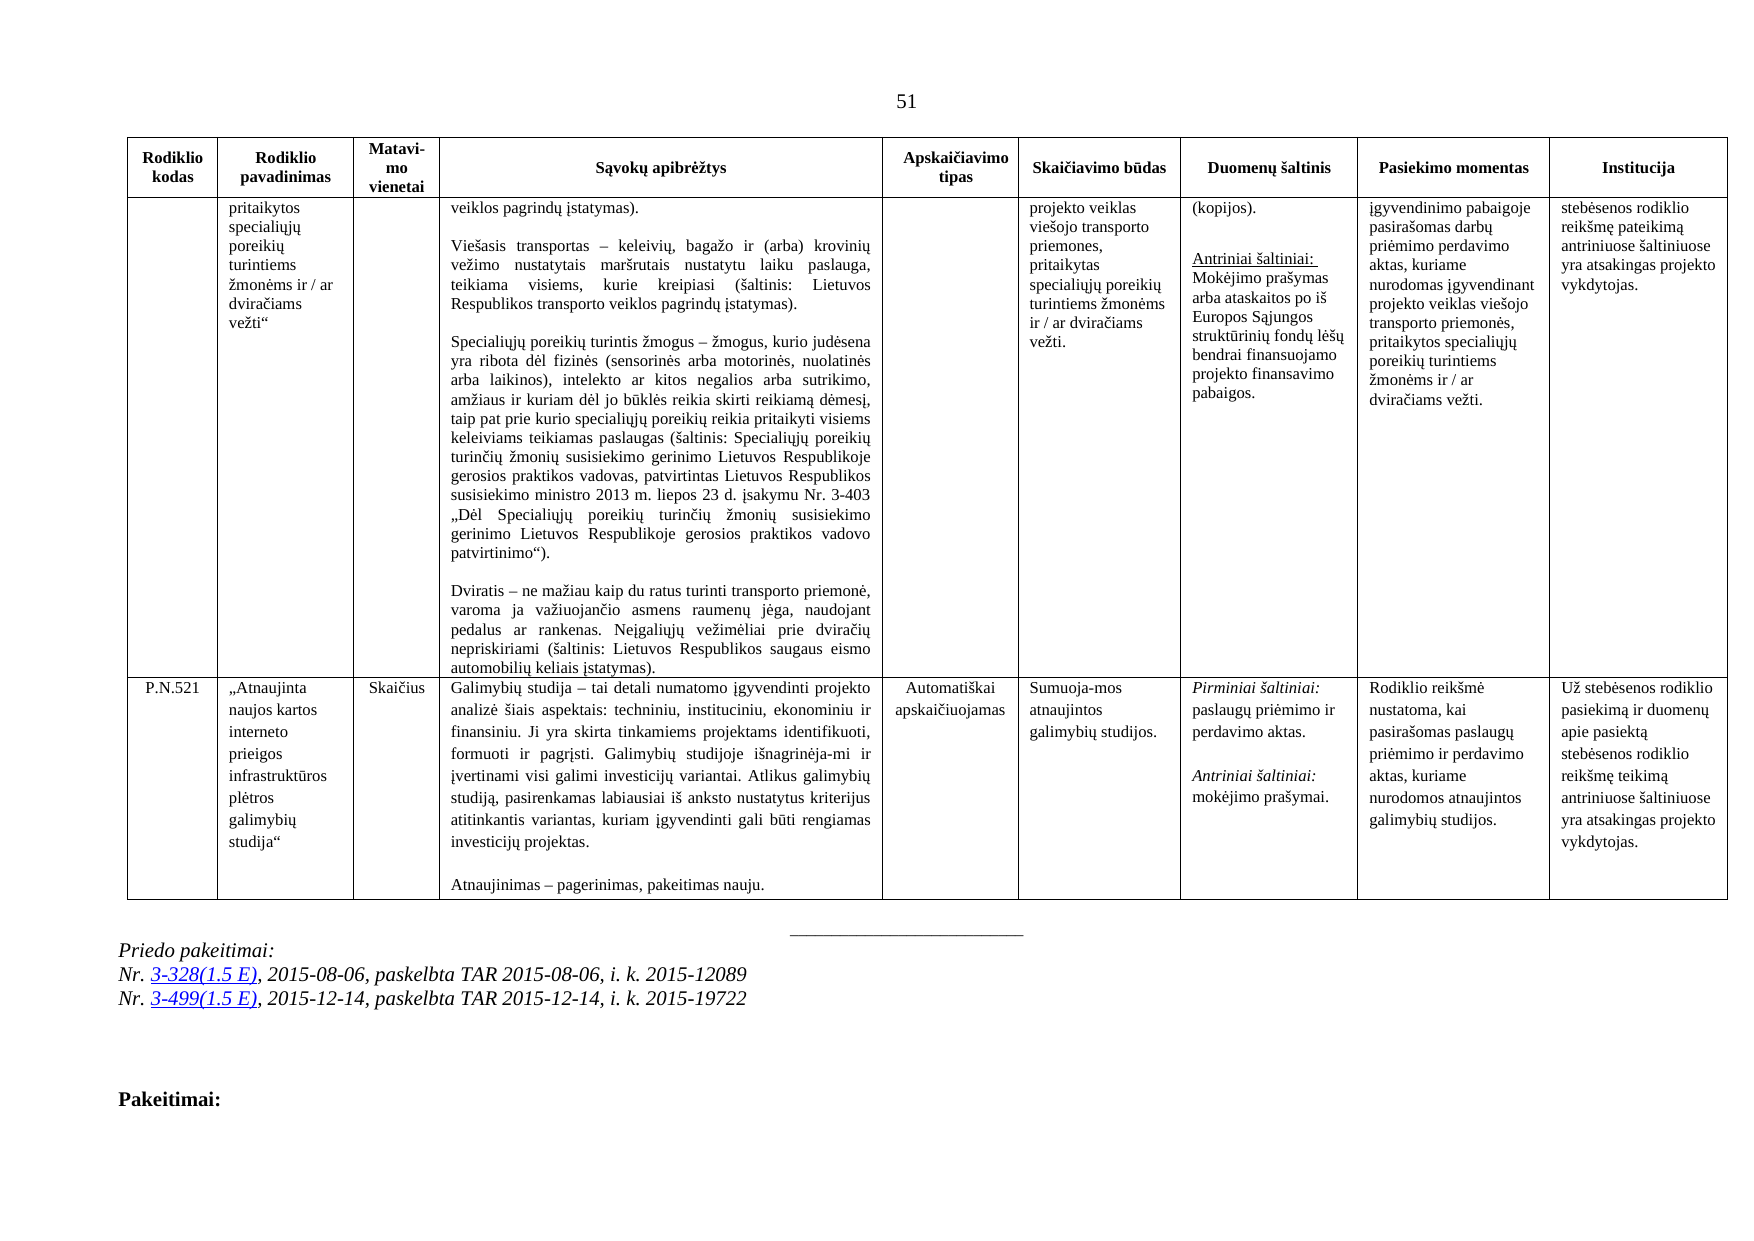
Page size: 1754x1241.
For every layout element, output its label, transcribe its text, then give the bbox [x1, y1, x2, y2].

table_header Matavi-mo vienetai [354, 138, 439, 197]
table_cell [883, 198, 1018, 677]
table_cell pritaikytos specialiųjų poreikių turintiems žmonėms ir / ar dviračiams vežti“ [218, 198, 353, 677]
text ____________________________ [118, 919, 1695, 938]
table_header Apskaičiavimo tipas [883, 138, 1018, 197]
table_cell Automatiškai apskaičiuojamas [883, 678, 1018, 899]
table_cell projekto veiklas viešojo transporto priemones, pritaikytas specialiųjų poreikių turintiems žmonėms ir / ar dviračiams vežti. [1019, 198, 1180, 677]
table_header Sąvokų apibrėžtys [440, 138, 882, 197]
table_cell įgyvendinimo pabaigoje pasirašomas darbų priėmimo perdavimo aktas, kuriame nurodomas įgyvendinant projekto veiklas viešojo transporto priemonės, pritaikytos specialiųjų poreikių turintiems žmonėms ir / ar dviračiams vežti. [1358, 198, 1549, 677]
table_cell „Atnaujinta naujos kartos interneto prieigos infrastruktūros plėtros galimybių studija“ [218, 678, 353, 899]
table_header Rodiklio pavadinimas [218, 138, 353, 197]
table_header Institucija [1550, 138, 1727, 197]
table_cell Už stebėsenos rodiklio pasiekimą ir duomenų apie pasiektą stebėsenos rodiklio reikšmę teikimą antriniuose šaltiniuose yra atsakingas projekto vykdytojas. [1550, 678, 1727, 899]
table_header Duomenų šaltinis [1181, 138, 1357, 197]
table_cell Skaičius [354, 678, 439, 899]
table_cell [354, 198, 439, 677]
text Priedo pakeitimai: [118, 938, 1695, 962]
table_header Pasiekimo momentas [1358, 138, 1549, 197]
table_cell [128, 198, 217, 677]
table_cell P.N.521 [128, 678, 217, 899]
table_cell Sumuoja-mos atnaujintos galimybių studijos. [1019, 678, 1180, 899]
table_cell veiklos pagrindų įstatymas). Viešasis transportas – keleivių, bagažo ir (arba) krovinių vežimo nustatytais maršrutais nustatytu laiku paslauga, teikiama visiems, kurie kreipiasi (šaltinis: Lietuvos Respublikos transporto veiklos pagrindų įstatymas). Specialiųjų poreikių turintis žmogus – žmogus, kurio judėsena yra ribota dėl fizinės (sensorinės arba motorinės, nuolatinės arba laikinos), intelekto ar kitos negalios arba sutrikimo, amžiaus ir kuriam dėl jo būklės reikia skirti reikiamą dėmesį, taip pat prie kurio specialiųjų poreikių reikia pritaikyti visiems keleiviams teikiamas paslaugas (šaltinis: Specialiųjų poreikių turinčių žmonių susisiekimo gerinimo Lietuvos Respublikoje gerosios praktikos vadovas, patvirtintas Lietuvos Respublikos susisiekimo ministro 2013 m. liepos 23 d. įsakymu Nr. 3-403 „Dėl Specialiųjų poreikių turinčių žmonių susisiekimo gerinimo Lietuvos Respublikoje gerosios praktikos vadovo patvirtinimo“). Dviratis – ne mažiau kaip du ratus turinti transporto priemonė, varoma ja važiuojančio asmens raumenų jėga, naudojant pedalus ar rankenas. Neįgaliųjų vežimėliai prie dviračių nepriskiriami (šaltinis: Lietuvos Respublikos saugaus eismo automobilių keliais įstatymas). [440, 198, 882, 677]
table_cell Pirminiai šaltiniai: paslaugų priėmimo ir perdavimo aktas. Antriniai šaltiniai: mokėjimo prašymai. [1181, 678, 1357, 899]
text Pakeitimai: [118, 1087, 1695, 1111]
table_header Skaičiavimo būdas [1019, 138, 1180, 197]
table_cell stebėsenos rodiklio reikšmę pateikimą antriniuose šaltiniuose yra atsakingas projekto vykdytojas. [1550, 198, 1727, 677]
table_cell Galimybių studija – tai detali numatomo įgyvendinti projekto analizė šiais aspektais: techniniu, instituciniu, ekonominiu ir finansiniu. Ji yra skirta tinkamiems projektams identifikuoti, formuoti ir pagrįsti. Galimybių studijoje išnagrinėja-mi ir įvertinami visi galimi investicijų variantai. Atlikus galimybių studiją, pasirenkamas labiausiai iš anksto nustatytus kriterijus atitinkantis variantas, kuriam įgyvendinti gali būti rengiamas investicijų projektas. Atnaujinimas – pagerinimas, pakeitimas nauju. [440, 678, 882, 899]
table_cell (kopijos). Antriniai šaltiniai: Mokėjimo prašymas arba ataskaitos po iš Europos Sąjungos struktūrinių fondų lėšų bendrai finansuojamo projekto finansavimo pabaigos. [1181, 198, 1357, 677]
table_cell Rodiklio reikšmė nustatoma, kai pasirašomas paslaugų priėmimo ir perdavimo aktas, kuriame nurodomos atnaujintos galimybių studijos. [1358, 678, 1549, 899]
text Nr. 3-328(1.5 E), 2015-08-06, paskelbta TAR 2015-08-06, i. k. 2015-12089 [118, 962, 1695, 986]
table_header Rodiklio kodas [128, 138, 217, 197]
text Nr. 3-499(1.5 E), 2015-12-14, paskelbta TAR 2015-12-14, i. k. 2015-19722 [118, 986, 1695, 1010]
